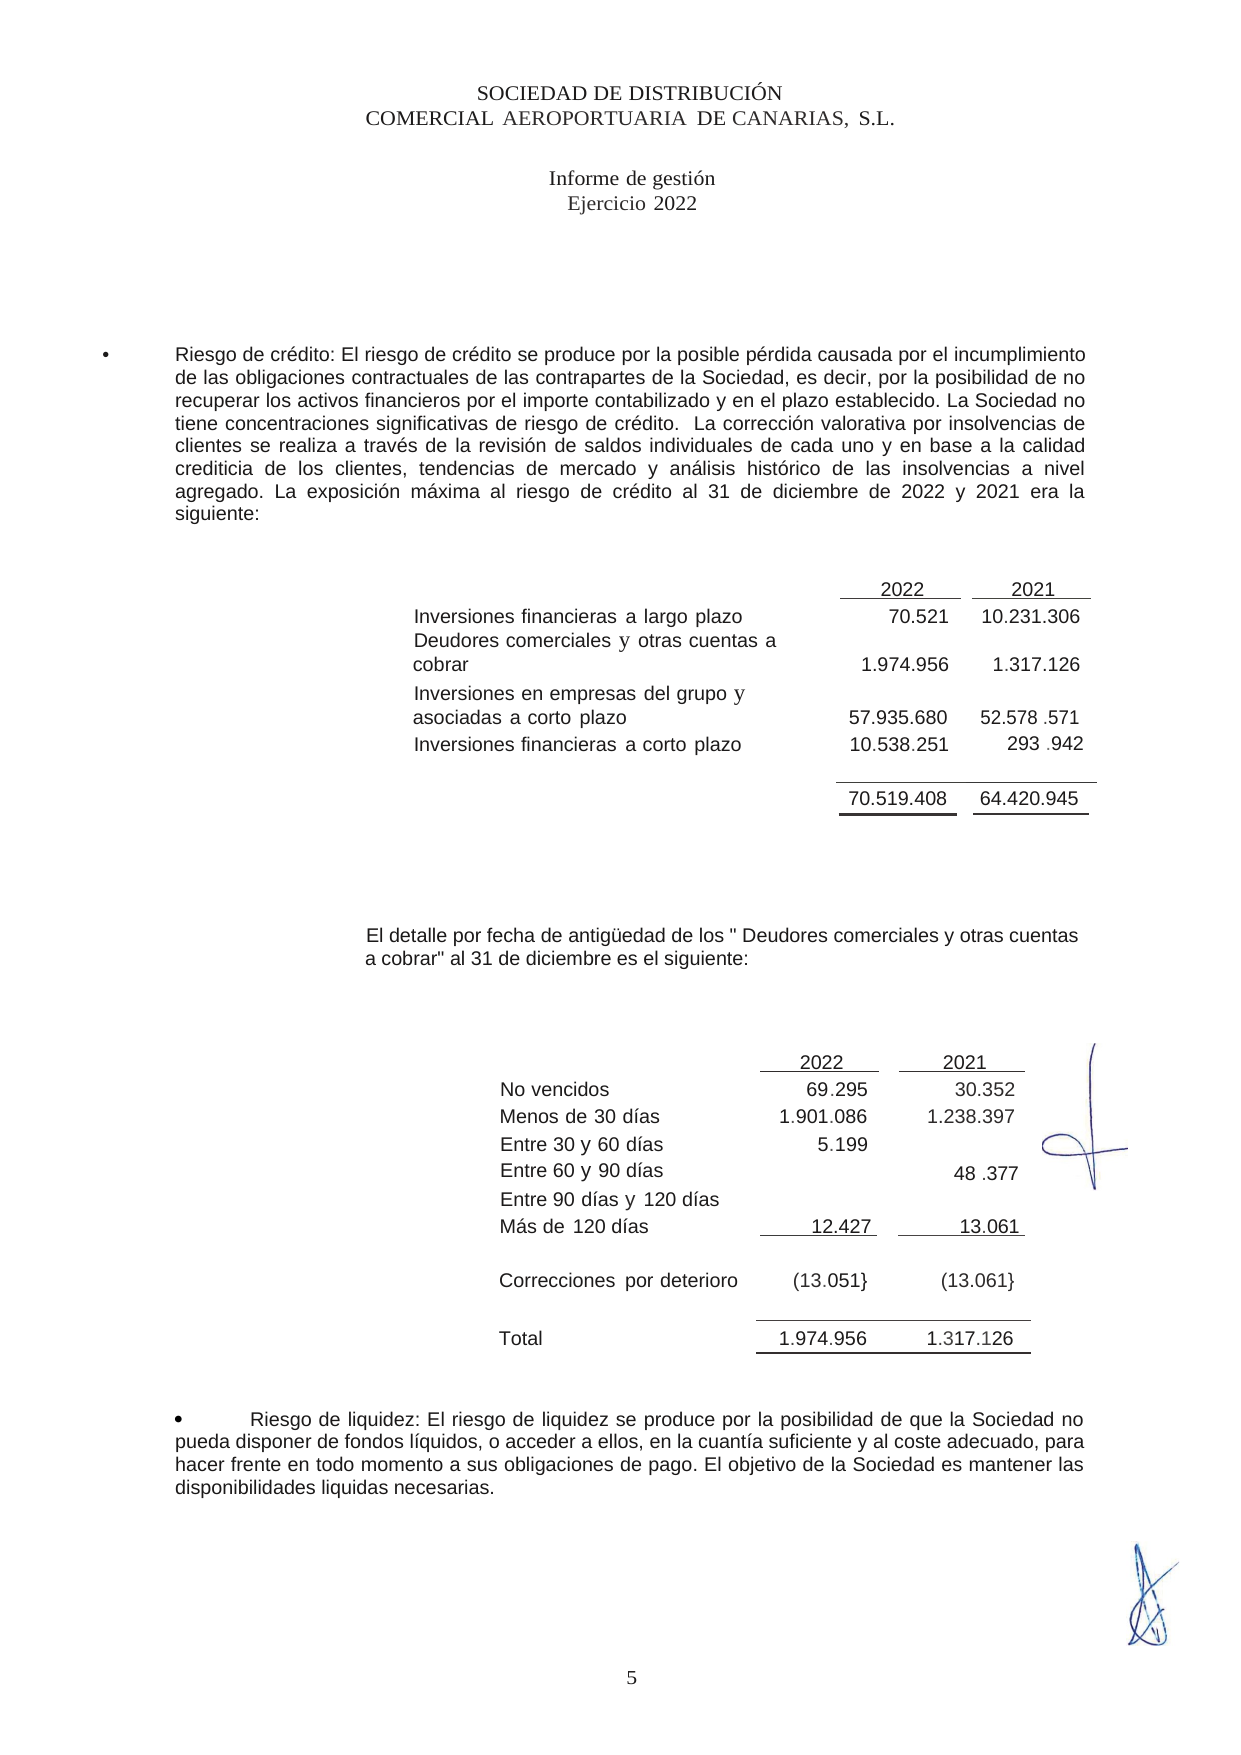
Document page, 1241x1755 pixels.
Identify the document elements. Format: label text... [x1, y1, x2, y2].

table_cell [756, 1185, 888, 1213]
table_cell (13.061} [889, 1254, 1031, 1320]
table_cell cobrar [407, 654, 836, 679]
table_cell 70.521 [836, 604, 966, 654]
list Riesgo de crédito: El riesgo de crédito se produce por la posible pérdida causada por el incumplimiento de las obligaciones contractuales de las contrapartes de la Sociedad, es decir, por la posibilidad de no recuperar los activos financieros por el importe contabilizado y en el plazo establecido. La Sociedad no tiene concentraciones significativas de riesgo de crédito. La corrección valorativa por insolvencias de clientes se realiza a través de la revisión de saldos individuales de cada uno y en base a la calidad crediticia de los clientes, tendencias de mercado y análisis histórico de las insolvencias a nivel agregado. La exposición máxima al riesgo de crédito al 31 de diciembre de 2022 y 2021 era la siguiente: [102, 343, 1087, 525]
table_cell Correcciones por deterioro [493, 1254, 756, 1320]
table_header 2022 [836, 570, 966, 604]
table_cell 293 .942 [966, 731, 1097, 782]
subtitle Informe de gestión Ejercicio 2022 [548, 166, 716, 215]
text El detalle por fecha de antigüedad de los " Deudores comerciales y otras cuentas a cobrar" al 31 de diciembre es el siguiente: [365, 924, 1090, 969]
table_cell 1.974.956 [836, 654, 966, 679]
text 70.519.408 64.420.945 [848, 787, 1193, 810]
table_cell 1.238.397 [889, 1104, 1031, 1131]
table_cell [966, 679, 1097, 707]
table_cell 10.231.306 [966, 604, 1097, 654]
table_cell 69.295 [756, 1077, 888, 1104]
table_cell Menos de 30 días [493, 1104, 756, 1131]
table_cell Entre 90 días y 120 días [493, 1185, 756, 1213]
table_cell 1.974.956 [756, 1321, 888, 1352]
table_cell Entre 30 y 60 días Entre 60 y 90 días [493, 1131, 756, 1185]
table_cell 1.317.126 [889, 1321, 1031, 1352]
table_header 2021 [889, 1043, 1031, 1077]
table_header [407, 570, 836, 604]
table_cell Total [493, 1320, 756, 1352]
table_header 2022 [756, 1043, 888, 1077]
table_cell No vencidos [493, 1077, 756, 1104]
table_cell 57.935.680 [836, 707, 966, 731]
table_cell Inversiones financieras a largo plazo Deudores comerciales y otras cuentas a [407, 604, 836, 654]
table_cell 1.901.086 [756, 1104, 888, 1131]
table_cell 5.199 [756, 1131, 888, 1185]
table_cell 30.352 [889, 1077, 1031, 1104]
subtitle SOCIEDAD DE DISTRIBUCIÓN COMERCIAL AEROPORTUARIA DE CANARIAS, S.L. [365, 81, 910, 130]
table_cell Más de 120 días [493, 1214, 756, 1254]
table_cell 13.061 [889, 1214, 1031, 1254]
table_header [493, 1043, 756, 1077]
table_cell [836, 679, 966, 707]
table_cell 10.538.251 [836, 731, 966, 782]
table_cell (13.051} [756, 1254, 888, 1320]
table_cell Inversiones en empresas del grupo y [407, 679, 836, 707]
table_cell [889, 1185, 1031, 1213]
table_cell 1.317.126 [966, 654, 1097, 679]
list Riesgo de liquidez: El riesgo de liquidez se produce por la posibilidad de que la Sociedad no pueda disponer de fondos líquidos, o acceder a ellos, en la cuantía suficiente y al coste adecuado, para hacer frente en todo momento a sus obligaciones de pago. El objetivo de la Sociedad es mantener las disponibilidades liquidas necesarias. [175, 1407, 1086, 1498]
table_cell 52.578 .571 [966, 707, 1097, 731]
table_cell 48 .377 [889, 1131, 1031, 1185]
table_cell 12.427 [756, 1214, 888, 1254]
table_header 2021 [966, 570, 1097, 604]
table_cell asociadas a corto plazo [407, 707, 836, 731]
table_cell Inversiones financieras a corto plazo [407, 731, 836, 782]
